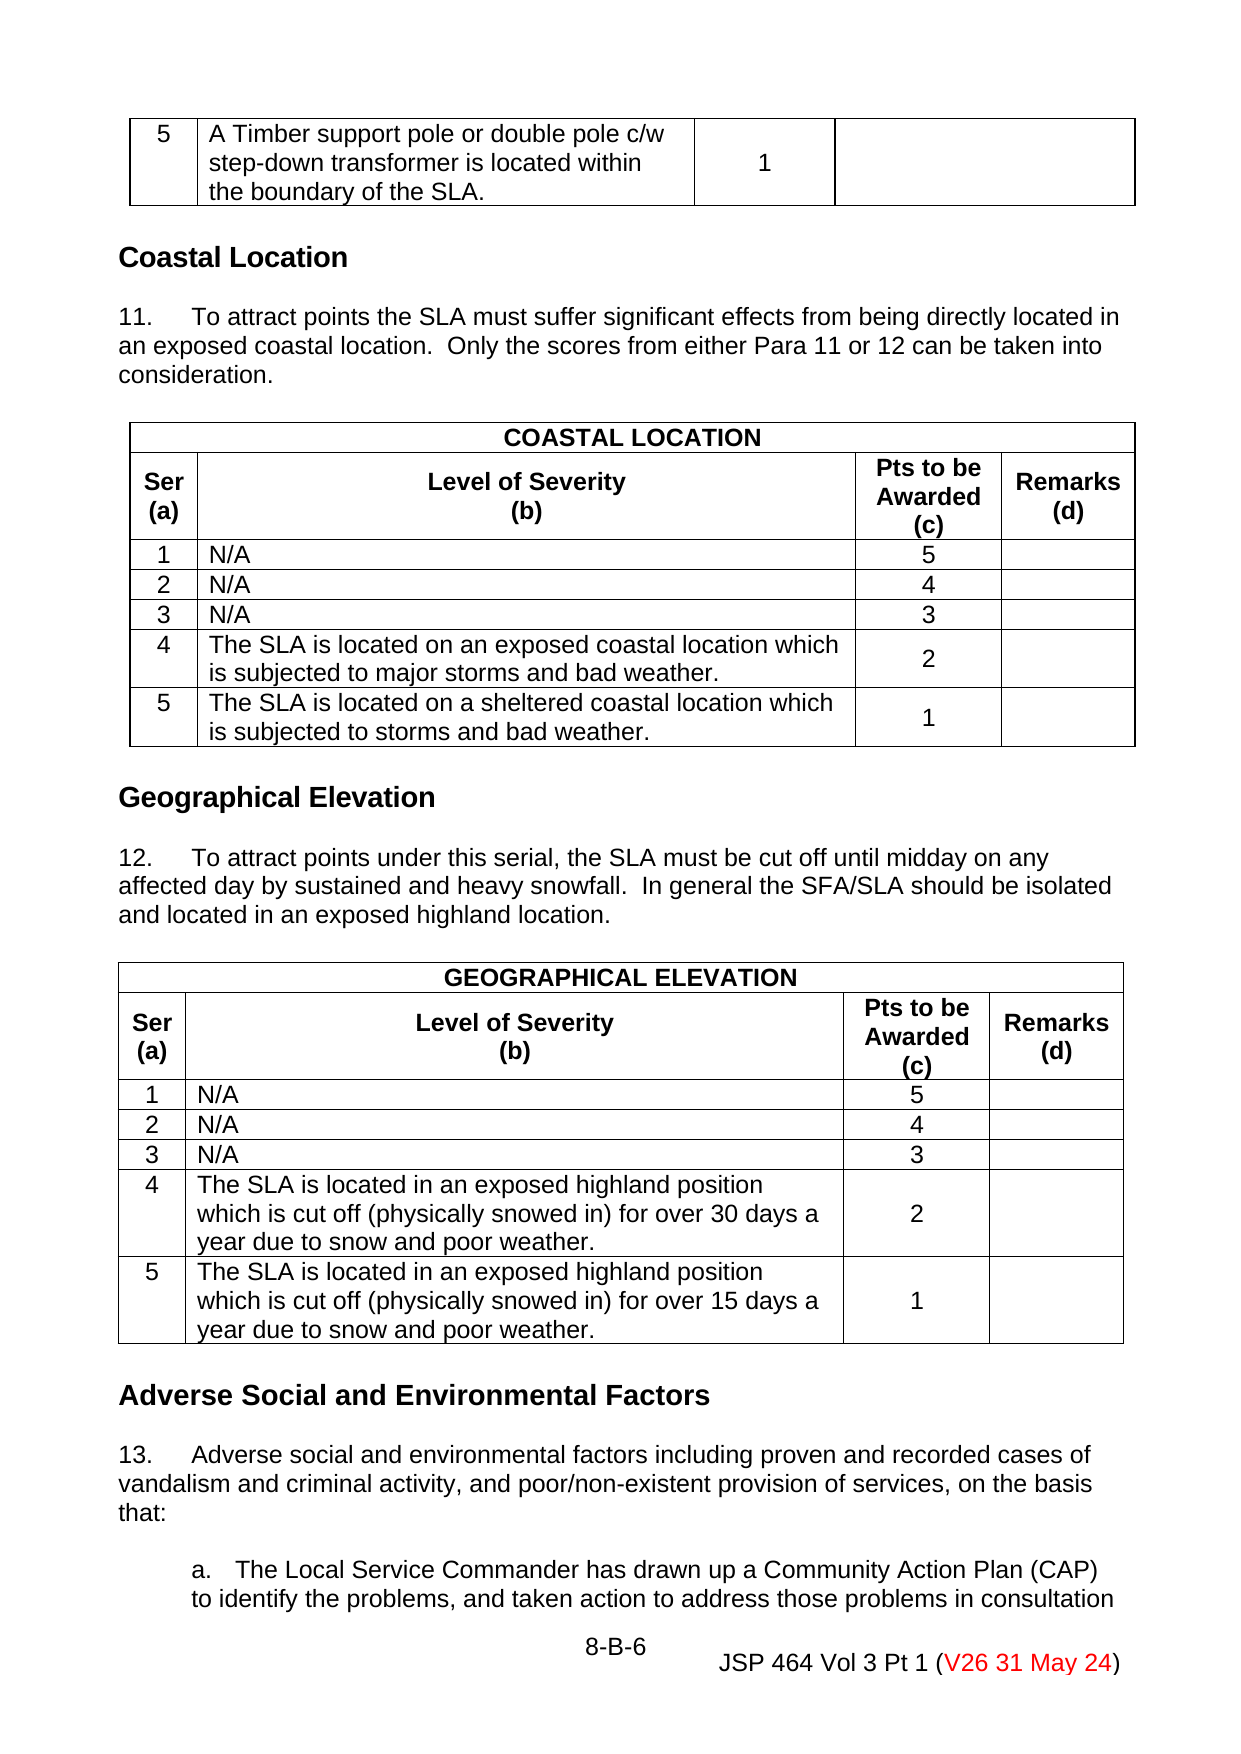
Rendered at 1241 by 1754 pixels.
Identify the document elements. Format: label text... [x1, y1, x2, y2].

table_header COASTAL LOCATION [131, 423, 1134, 452]
table_cell [1002, 630, 1134, 687]
table_cell Remarks (d) [990, 993, 1123, 1079]
table_cell [1002, 570, 1134, 599]
table_cell 3 [856, 600, 1001, 628]
table_cell 1 [844, 1257, 989, 1343]
table_cell 5 [131, 119, 197, 205]
table_cell 5 [119, 1257, 185, 1343]
table_cell 4 [844, 1110, 989, 1139]
table_cell 2 [119, 1110, 185, 1139]
text 11. To attract points the SLA must suffer significant effects from being directly located in an exposed coastal location. Only the scores from either Para 11 or 12 can be taken into consideration. [118, 302, 1122, 388]
table_cell [990, 1170, 1123, 1256]
table_cell A Timber support pole or double pole c/w step-down transformer is located within the boundary of the SLA. [198, 119, 694, 205]
table_cell 1 [856, 688, 1001, 746]
table_cell 5 [844, 1080, 989, 1109]
table_cell N/A [186, 1080, 843, 1109]
table_cell N/A [198, 600, 855, 628]
table_cell N/A [186, 1110, 843, 1139]
subtitle Geographical Elevation [118, 780, 1122, 814]
table_cell 1 [695, 119, 834, 205]
table_header GEOGRAPHICAL ELEVATION [119, 963, 1123, 992]
table_cell The SLA is located on an exposed coastal location which is subjected to major storms and bad weather. [198, 630, 855, 687]
table_cell The SLA is located on a sheltered coastal location which is subjected to storms and bad weather. [198, 688, 855, 746]
subtitle Coastal Location [118, 240, 1122, 273]
table_cell N/A [198, 570, 855, 599]
text 12. To attract points under this serial, the SLA must be cut off until midday on any affected day by sustained and heavy snowfall. In general the SFA/SLA should be isolated and located in an exposed highland location. [118, 842, 1122, 929]
table_cell [990, 1257, 1123, 1343]
table_cell 4 [131, 630, 197, 687]
table_cell N/A [186, 1140, 843, 1169]
table_cell 4 [856, 570, 1001, 599]
table_cell 3 [131, 600, 197, 628]
table_cell N/A [198, 540, 855, 569]
table_cell [1002, 688, 1134, 746]
table_cell [990, 1110, 1123, 1139]
table_cell The SLA is located in an exposed highland position which is cut off (physically snowed in) for over 30 days a year due to snow and poor weather. [186, 1170, 843, 1256]
table_cell 1 [131, 540, 197, 569]
table_cell Ser (a) [131, 453, 197, 539]
table_cell 2 [844, 1170, 989, 1256]
table_cell Ser (a) [119, 993, 185, 1079]
table_cell [990, 1140, 1123, 1169]
text a. The Local Service Commander has drawn up a Community Action Plan (CAP) to identify the problems, and taken action to address those problems in consultation [191, 1555, 1122, 1613]
table_cell Pts to be Awarded (c) [856, 453, 1001, 539]
table_cell 2 [131, 570, 197, 599]
table_cell 3 [119, 1140, 185, 1169]
table_cell The SLA is located in an exposed highland position which is cut off (physically snowed in) for over 15 days a year due to snow and poor weather. [186, 1257, 843, 1343]
table_cell [1002, 540, 1134, 569]
table_cell 5 [131, 688, 197, 746]
table_cell [1002, 600, 1134, 628]
table_cell 3 [844, 1140, 989, 1169]
table_cell Level of Severity (b) [198, 453, 855, 539]
table_cell 5 [856, 540, 1001, 569]
table_cell 1 [119, 1080, 185, 1109]
table_cell [836, 119, 1134, 205]
table_cell Pts to be Awarded (c) [844, 993, 989, 1079]
table_cell 4 [119, 1170, 185, 1256]
table_cell [990, 1080, 1123, 1109]
text 13. Adverse social and environmental factors including proven and recorded cases of vandalism and criminal activity, and poor/non-existent provision of services, on the basis that: [118, 1440, 1122, 1526]
table_cell 2 [856, 630, 1001, 687]
table_cell Level of Severity (b) [186, 993, 843, 1079]
text Adverse Social and Environmental Factors [118, 1378, 1122, 1411]
table_cell Remarks (d) [1002, 453, 1134, 539]
